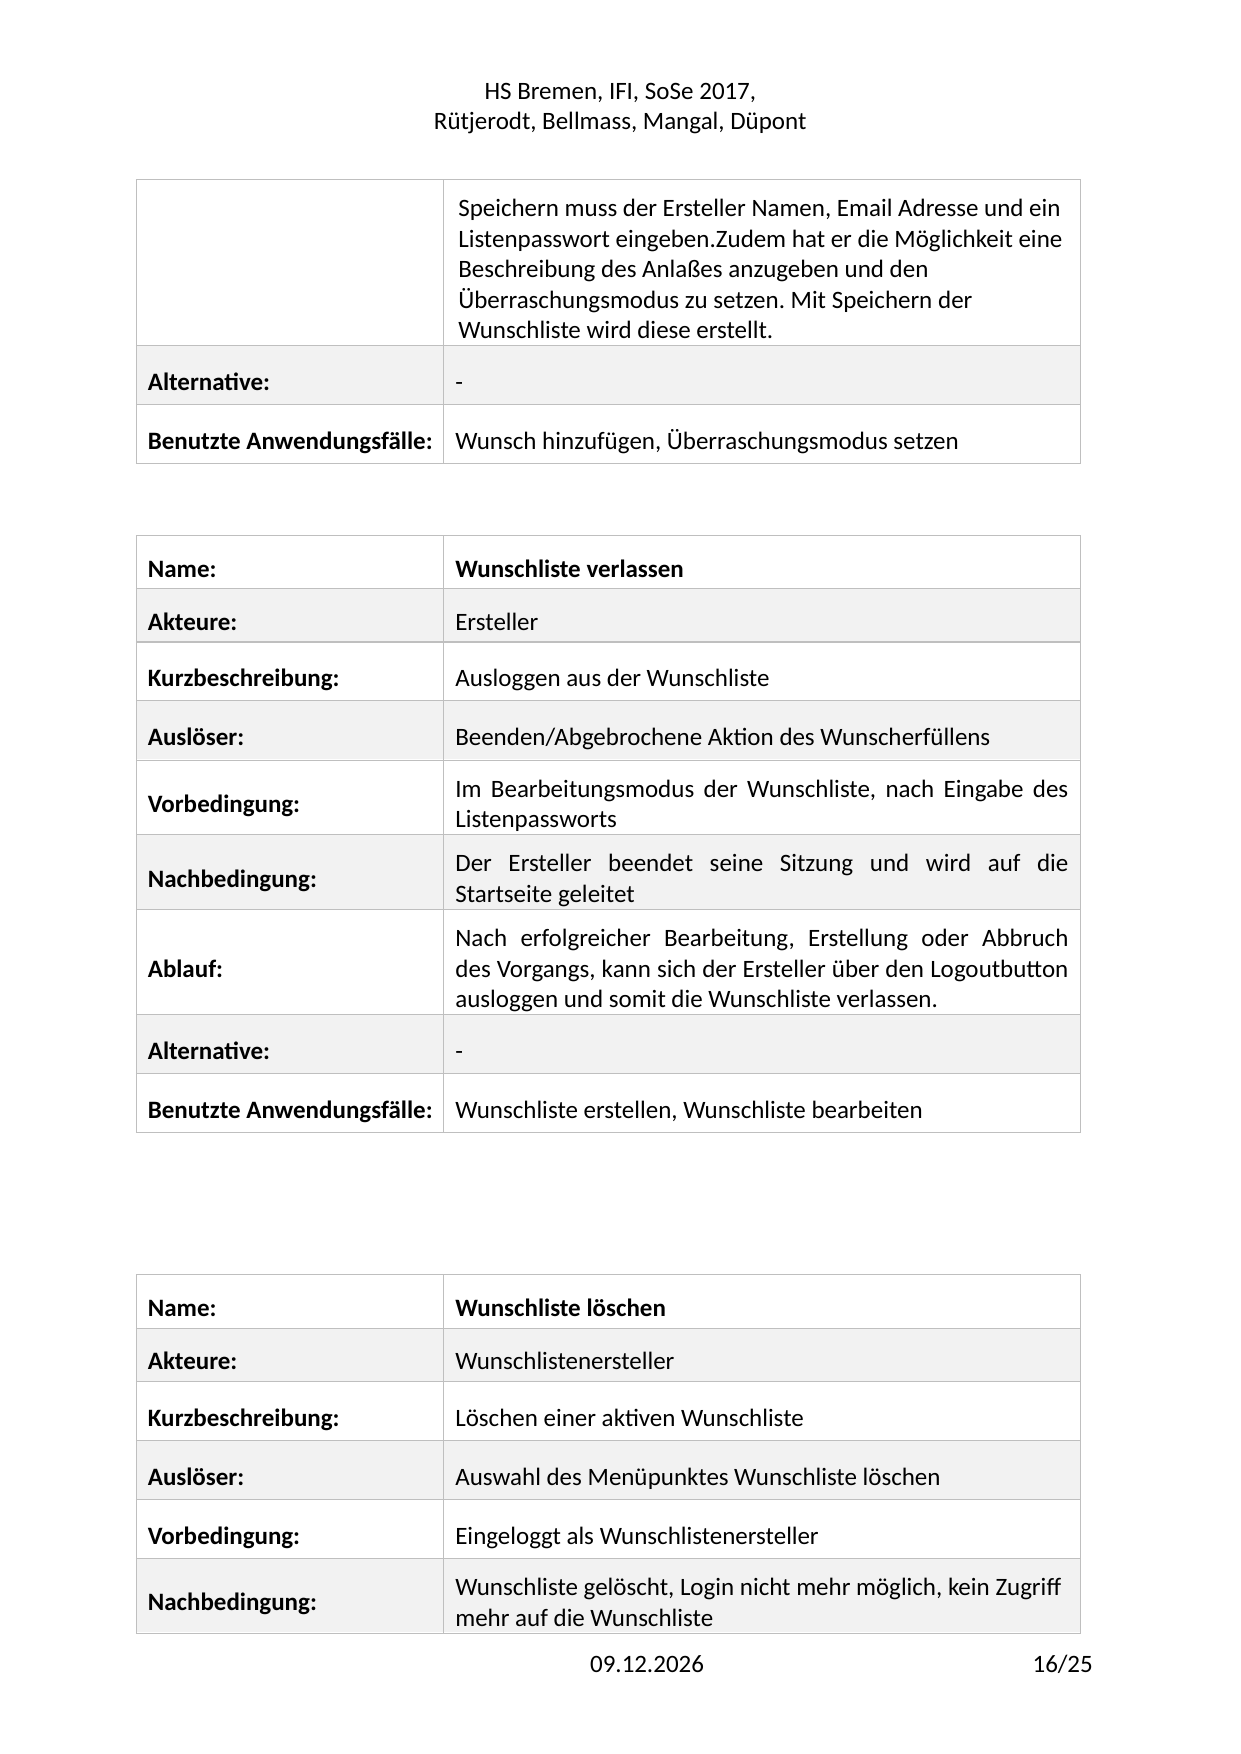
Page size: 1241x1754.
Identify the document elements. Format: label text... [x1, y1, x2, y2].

table_cell Benutzte Anwendungsfälle: [137, 1074, 443, 1132]
table_cell Benutzte Anwendungsfälle: [137, 405, 443, 463]
table_cell - [444, 1015, 1080, 1073]
table_cell Der Ersteller beendet seine Sitzung und wird auf die Startseite geleitet [444, 835, 1080, 909]
table_cell Wunschliste gelöscht, Login nicht mehr möglich, kein Zugriff mehr auf die Wunschliste [444, 1559, 1080, 1632]
table_cell Wunsch hinzufügen, Überraschungsmodus setzen [444, 405, 1080, 463]
table_cell Nachbedingung: [137, 835, 443, 909]
table_cell Eingeloggt als Wunschlistenersteller [444, 1500, 1080, 1558]
table_cell Beenden/Abgebrochene Aktion des Wunscherfüllens [444, 701, 1080, 759]
table_cell Im Bearbeitungsmodus der Wunschliste, nach Eingabe des Listenpassworts [444, 761, 1080, 834]
table_cell [137, 180, 443, 345]
table_cell Ablauf: [137, 910, 443, 1014]
table_cell Auslöser: [137, 1441, 443, 1499]
table_cell Ausloggen aus der Wunschliste [444, 643, 1080, 700]
table_cell Akteure: [137, 589, 443, 641]
table_cell Vorbedingung: [137, 761, 443, 834]
table_cell Wunschliste erstellen, Wunschliste bearbeiten [444, 1074, 1080, 1132]
table_cell Auslöser: [137, 701, 443, 759]
table_cell Nach erfolgreicher Bearbeitung, Erstellung oder Abbruch des Vorgangs, kann sich der Ersteller über den Logoutbutton ausloggen und somit die Wunschliste verlassen. [444, 910, 1080, 1014]
table_header Name: [137, 1275, 443, 1327]
table_cell Alternative: [137, 1015, 443, 1073]
table_cell Kurzbeschreibung: [137, 1382, 443, 1440]
table_cell Auswahl des Menüpunktes Wunschliste löschen [444, 1441, 1080, 1499]
table_cell Nachbedingung: [137, 1559, 443, 1632]
table_cell Speichern muss der Ersteller Namen, Email Adresse und ein Listenpasswort eingeben.Zudem hat er die Möglichkeit eine Beschreibung des Anlaßes anzugeben und den Überraschungsmodus zu setzen. Mit Speichern der Wunschliste wird diese erstellt. [444, 180, 1080, 345]
table_cell Löschen einer aktiven Wunschliste [444, 1382, 1080, 1440]
table_cell Wunschlistenersteller [444, 1329, 1080, 1381]
table_header Wunschliste verlassen [444, 536, 1080, 588]
table_cell Ersteller [444, 589, 1080, 641]
table_cell Vorbedingung: [137, 1500, 443, 1558]
table_header Wunschliste löschen [444, 1275, 1080, 1327]
table_cell Akteure: [137, 1329, 443, 1381]
table_cell Kurzbeschreibung: [137, 643, 443, 700]
table_cell - [444, 346, 1080, 404]
table_cell Alternative: [137, 346, 443, 404]
table_header Name: [137, 536, 443, 588]
